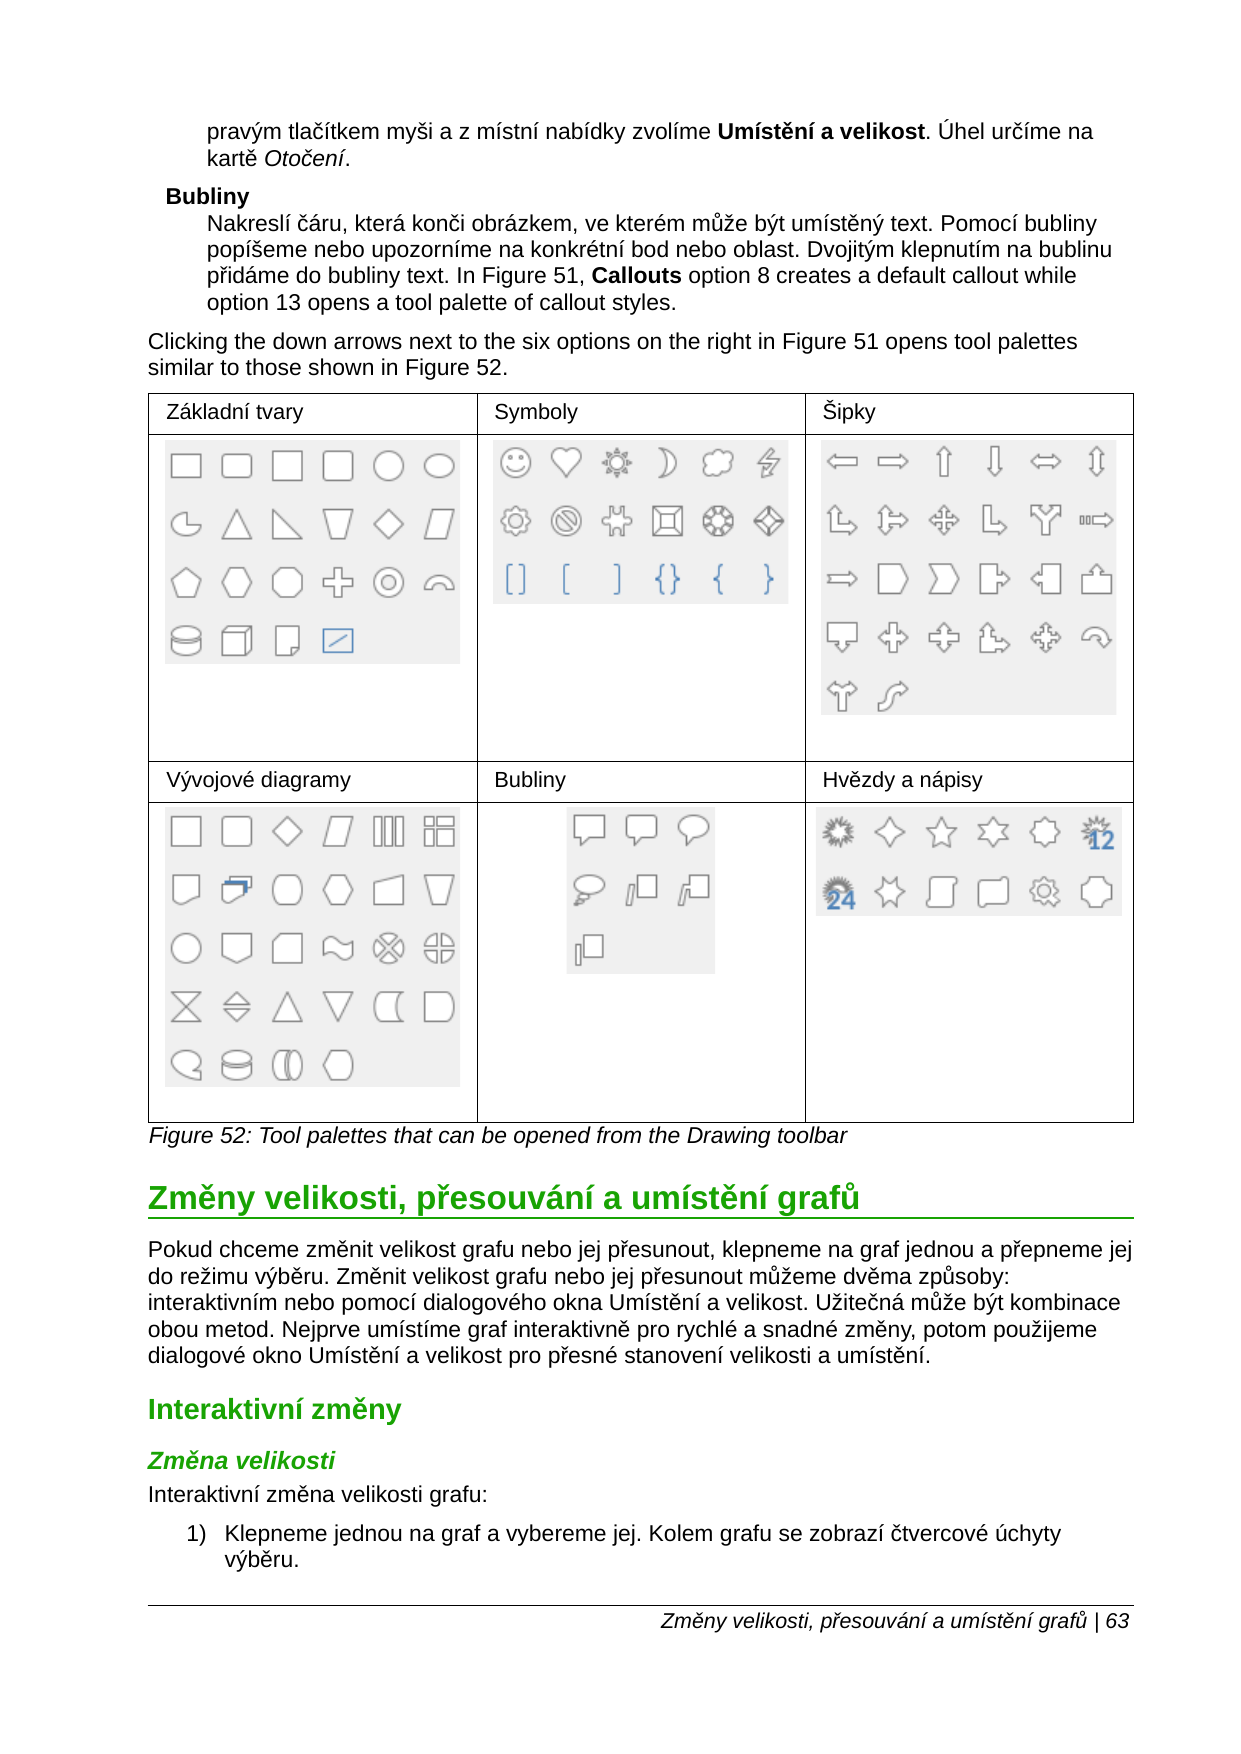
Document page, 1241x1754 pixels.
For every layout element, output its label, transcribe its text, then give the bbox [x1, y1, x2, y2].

table_cell Bubliny [478, 762, 805, 802]
table_cell [806, 803, 1133, 1122]
picture [165, 807, 461, 1087]
table_cell [149, 803, 477, 1122]
table_header Šipky [806, 394, 1133, 434]
text Bubliny [165, 183, 1134, 210]
table_cell [149, 435, 477, 761]
subtitle Změny velikosti, přesouvání a umístění grafů [148, 1178, 1134, 1217]
text Interaktivní změna velikosti grafu: [148, 1481, 1134, 1507]
list Klepneme jednou na graf a vybereme jej. Kolem grafu se zobrazí čtvercové úchyty výběru. [207, 1519, 1134, 1572]
table_cell [478, 803, 805, 973]
picture [566, 807, 715, 974]
text Clicking the down arrows next to the six options on the right in Figure 51 opens tool palettes similar to those shown in Figure 52. [148, 328, 1134, 380]
picture [815, 807, 1122, 916]
table_cell [806, 435, 1133, 761]
table_cell Hvězdy a nápisy [806, 762, 1133, 802]
subtitle Interaktivní změny [148, 1392, 1134, 1425]
table_cell [478, 974, 805, 1122]
text Nakreslí čáru, která konči obrázkem, ve kterém může být umístěný text. Pomocí bubliny popíšeme nebo upozorníme na konkrétní bod nebo oblast. Dvojitým klepnutím na bublinu přidáme do bubliny text. In Figure 51, Callouts option 8 creates a default callout while option 13 opens a tool palette of callout styles. [207, 210, 1134, 315]
table_header Symboly [478, 394, 805, 434]
text pravým tlačítkem myši a z místní nabídky zvolíme Umístění a velikost. Úhel určíme na kartě Otočení. [207, 118, 1134, 171]
picture [821, 440, 1117, 715]
table_header Základní tvary [149, 394, 477, 434]
text Figure 52: Tool palettes that can be opened from the Drawing toolbar [148, 1123, 1133, 1149]
table_cell [478, 435, 805, 761]
picture [493, 440, 789, 604]
picture [165, 440, 461, 664]
subtitle Změna velikosti [148, 1446, 1134, 1475]
text Pokud chceme změnit velikost grafu nebo jej přesunout, klepneme na graf jednou a přepneme jej do režimu výběru. Změnit velikost grafu nebo jej přesunout můžeme dvěma způsoby: interaktivním nebo pomocí dialogového okna Umístění a velikost. Užitečná může být kombinace obou metod. Nejprve umístíme graf interaktivně pro rychlé a snadné změny, potom použijeme dialogové okno Umístění a velikost pro přesné stanovení velikosti a umístění. [148, 1236, 1134, 1368]
table_cell Vývojové diagramy [149, 762, 477, 802]
